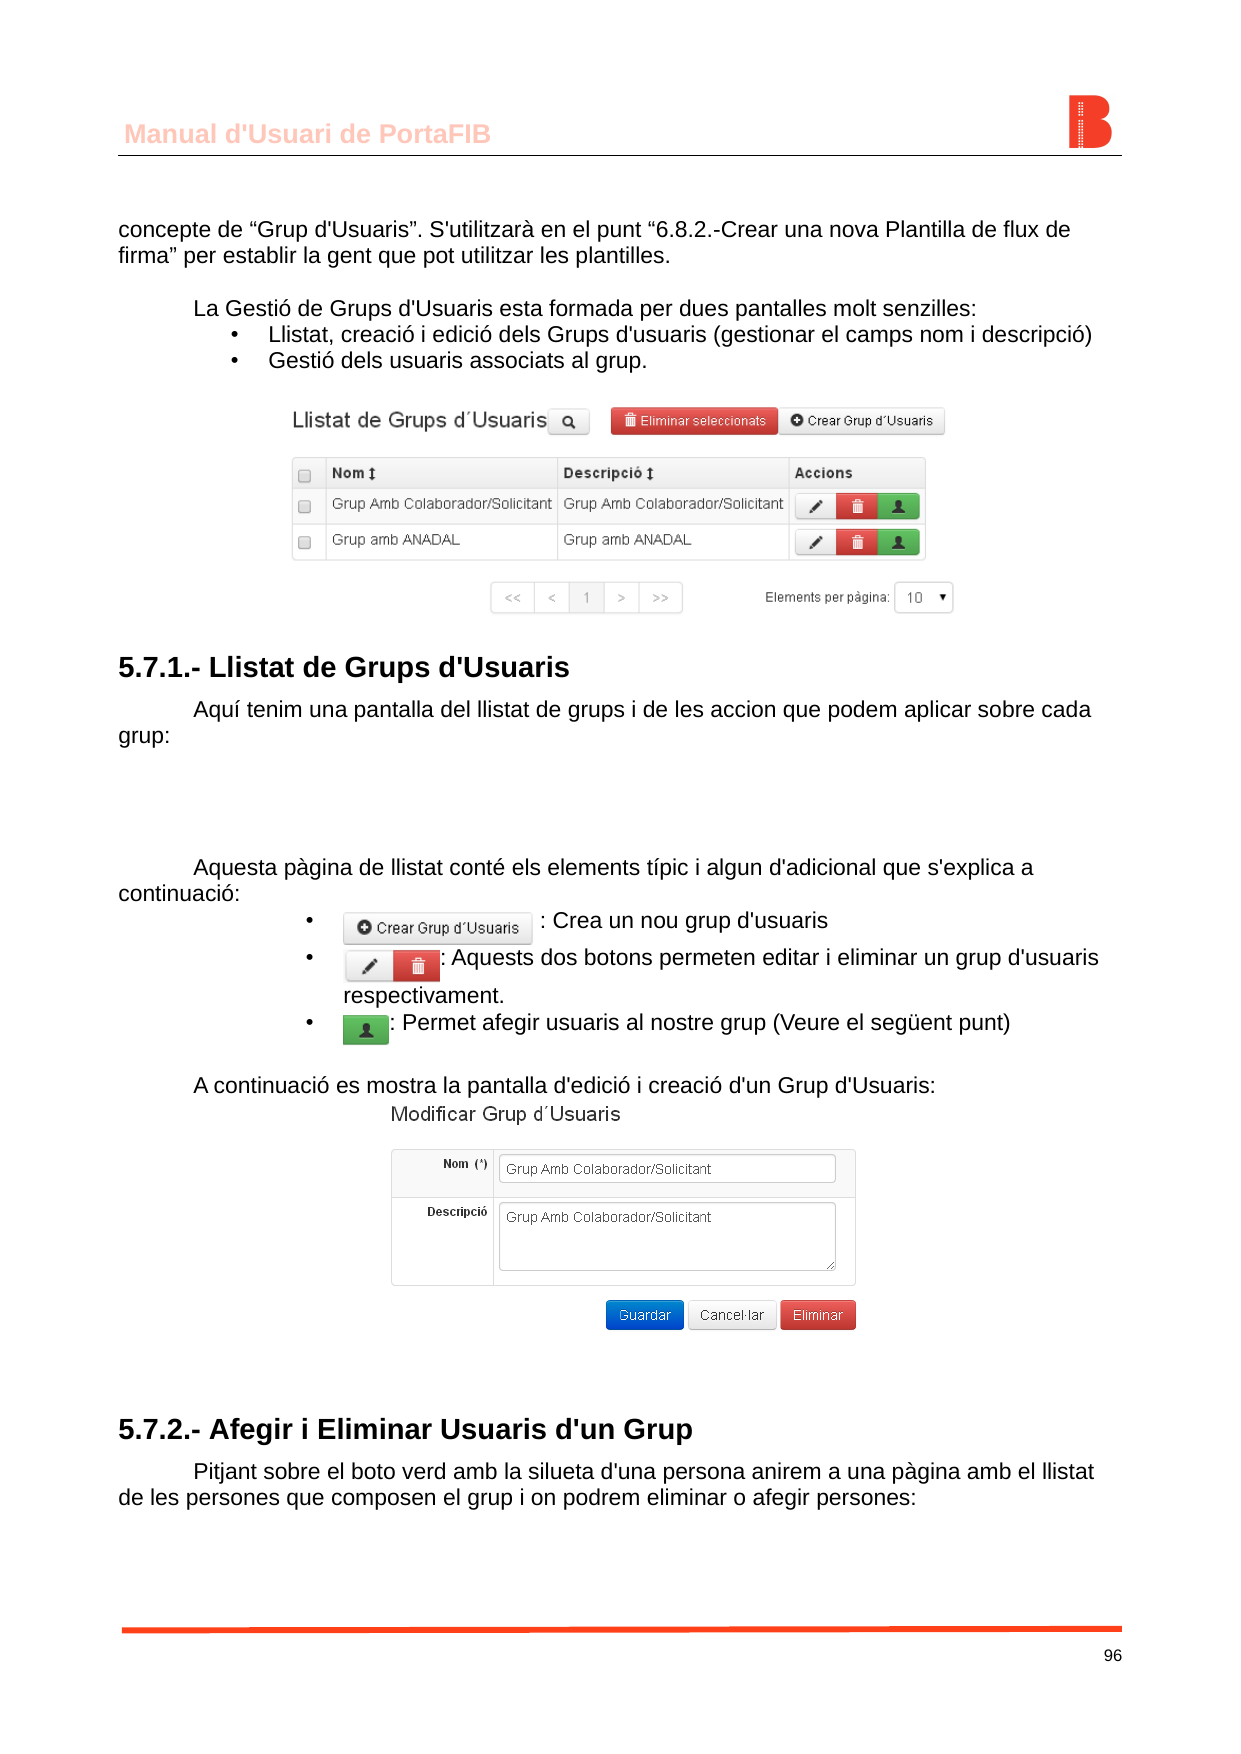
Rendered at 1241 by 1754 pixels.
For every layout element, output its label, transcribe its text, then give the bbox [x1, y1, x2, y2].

list : Crea un nou grup d'usuaris [306, 907, 1122, 944]
picture [277, 400, 963, 625]
text concepte de “Grup d'Usuaris”. S'utilitzarà en el punt “6.8.2.-Crear una nova Plantilla de flux de firma” per establir la gent que pot utilitzar les plantilles. [118, 216, 1122, 268]
list : Permet afegir usuaris al nostre grup (Veure el següent punt) [306, 1009, 1122, 1046]
picture [381, 1098, 860, 1334]
subtitle Afegir i Eliminar Usuaris d'un Grup [118, 1412, 1122, 1445]
text A continuació es mostra la pantalla d'edició i creació d'un Grup d'Usuaris: [118, 1072, 1122, 1098]
picture [343, 1014, 389, 1046]
picture [343, 912, 534, 945]
list Gestió dels usuaris associats al grup. [231, 347, 1122, 374]
text Aquesta pàgina de llistat conté els elements típic i algun d'adicional que s'explica a continuació: [118, 854, 1122, 907]
text Aquí tenim una pantalla del llistat de grups i de les accion que podem aplicar sobre cada grup: [118, 696, 1122, 749]
picture [343, 949, 440, 983]
picture [1063, 94, 1117, 150]
text La Gestió de Grups d'Usuaris esta formada per dues pantalles molt senzilles: [118, 295, 1122, 321]
list Llistat, creació i edició dels Grups d'usuaris (gestionar el camps nom i descripció) [231, 321, 1122, 347]
subtitle Llistat de Grups d'Usuaris [118, 650, 1122, 683]
list : Aquests dos botons permeten editar i eliminar un grup d'usuaris respectivament. [306, 944, 1122, 1009]
text Pitjant sobre el boto verd amb la silueta d'una persona anirem a una pàgina amb el llistat de les persones que composen el grup i on podrem eliminar o afegir persones: [118, 1458, 1122, 1511]
